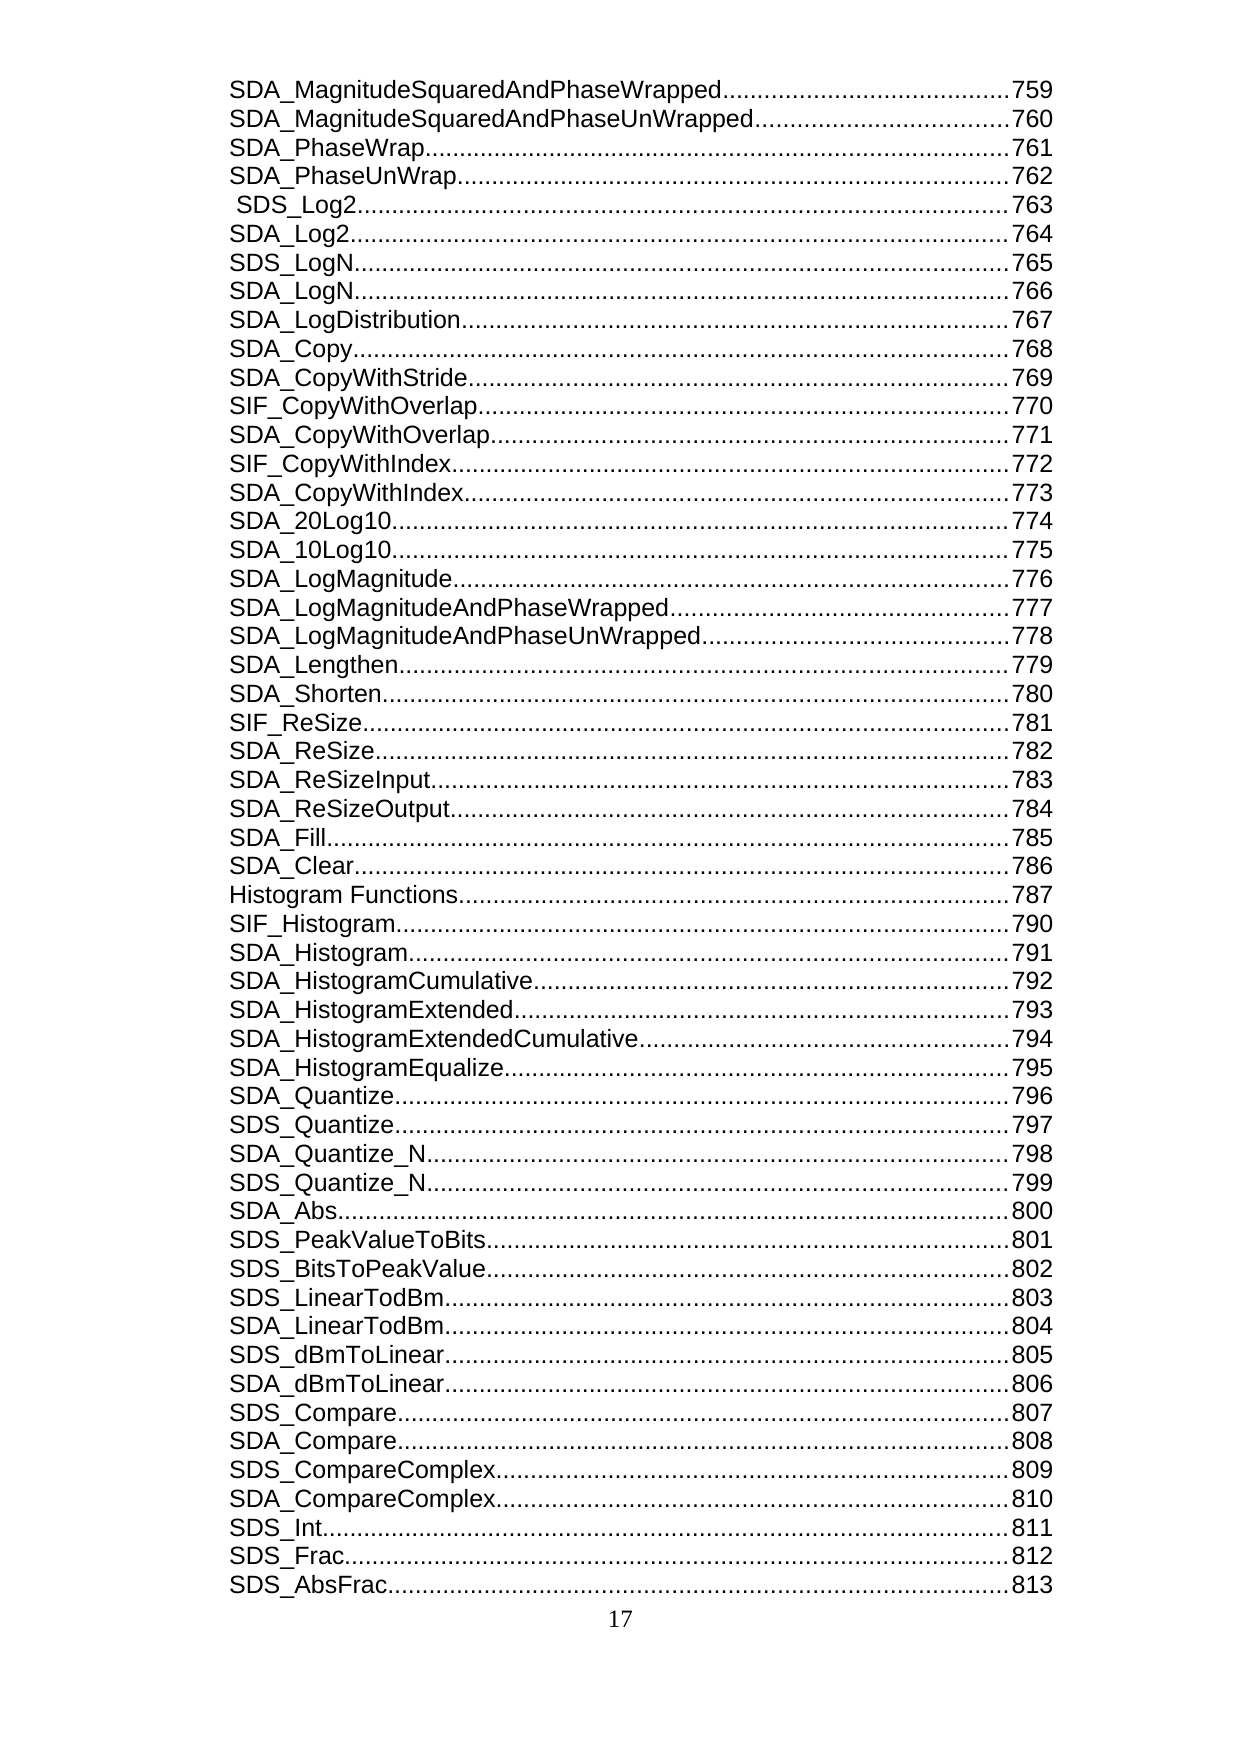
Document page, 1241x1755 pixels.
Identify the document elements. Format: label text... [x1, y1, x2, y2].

text SDS_Log2 763 [229, 190, 1053, 219]
text SDA_PhaseWrap 761 [229, 132, 1053, 161]
text SDA_20Log10 774 [229, 506, 1053, 535]
text SDA_Copy 768 [229, 334, 1053, 362]
text SDA_LogMagnitudeAndPhaseWrapped 777 [229, 592, 1053, 621]
text SIF_CopyWithOverlap 770 [229, 391, 1053, 420]
text SDS_dBmToLinear 805 [229, 1340, 1053, 1369]
text SDA_LinearTodBm 804 [229, 1311, 1053, 1340]
text SDA_Shorten 780 [229, 679, 1053, 707]
text SDS_LinearTodBm 803 [229, 1282, 1053, 1311]
text SDA_HistogramExtendedCumulative 794 [229, 1024, 1053, 1052]
text SIF_ReSize 781 [229, 707, 1053, 736]
text SDA_ReSizeOutput 784 [229, 794, 1053, 822]
text SDA_Clear 786 [229, 851, 1053, 880]
text SDA_ReSize 782 [229, 736, 1053, 765]
text SDA_LogMagnitudeAndPhaseUnWrapped 778 [229, 621, 1053, 650]
text SDA_PhaseUnWrap 762 [229, 161, 1053, 190]
text SIF_CopyWithIndex 772 [229, 449, 1053, 477]
text SDA_Abs 800 [229, 1196, 1053, 1225]
text SDA_Quantize 796 [229, 1081, 1053, 1110]
text SDS_Int 811 [229, 1512, 1053, 1541]
text SDA_Lengthen 779 [229, 650, 1053, 679]
text SDA_LogN 766 [229, 276, 1053, 305]
text SDS_LogN 765 [229, 247, 1053, 276]
text SDA_Fill 785 [229, 822, 1053, 851]
text SDA_dBmToLinear 806 [229, 1369, 1053, 1397]
text SDA_Quantize_N 798 [229, 1139, 1053, 1167]
text SDA_Histogram 791 [229, 937, 1053, 966]
text SDA_Compare 808 [229, 1426, 1053, 1455]
text SDS_Frac 812 [229, 1541, 1053, 1570]
text SDA_HistogramCumulative 792 [229, 966, 1053, 995]
text SDA_CompareComplex 810 [229, 1484, 1053, 1512]
text SDA_CopyWithOverlap 771 [229, 420, 1053, 449]
text SDS_AbsFrac 813 [229, 1570, 1053, 1599]
text SDA_10Log10 775 [229, 535, 1053, 564]
text SIF_Histogram 790 [229, 909, 1053, 937]
text SDS_Quantize_N 799 [229, 1167, 1053, 1196]
text SDS_PeakValueToBits 801 [229, 1225, 1053, 1254]
text SDA_MagnitudeSquaredAndPhaseWrapped 759 [229, 75, 1053, 104]
text SDS_Compare 807 [229, 1397, 1053, 1426]
text SDS_Quantize 797 [229, 1110, 1053, 1139]
text SDS_CompareComplex 809 [229, 1455, 1053, 1484]
text SDA_MagnitudeSquaredAndPhaseUnWrapped 760 [229, 104, 1053, 132]
text SDA_CopyWithStride 769 [229, 362, 1053, 391]
text Histogram Functions 787 [229, 880, 1053, 909]
text SDA_Log2 764 [229, 219, 1053, 247]
text SDA_CopyWithIndex 773 [229, 477, 1053, 506]
text SDA_HistogramEqualize 795 [229, 1052, 1053, 1081]
text SDA_LogMagnitude 776 [229, 564, 1053, 592]
text SDA_LogDistribution 767 [229, 305, 1053, 334]
text SDA_ReSizeInput 783 [229, 765, 1053, 794]
text SDS_BitsToPeakValue 802 [229, 1254, 1053, 1282]
text SDA_HistogramExtended 793 [229, 995, 1053, 1024]
